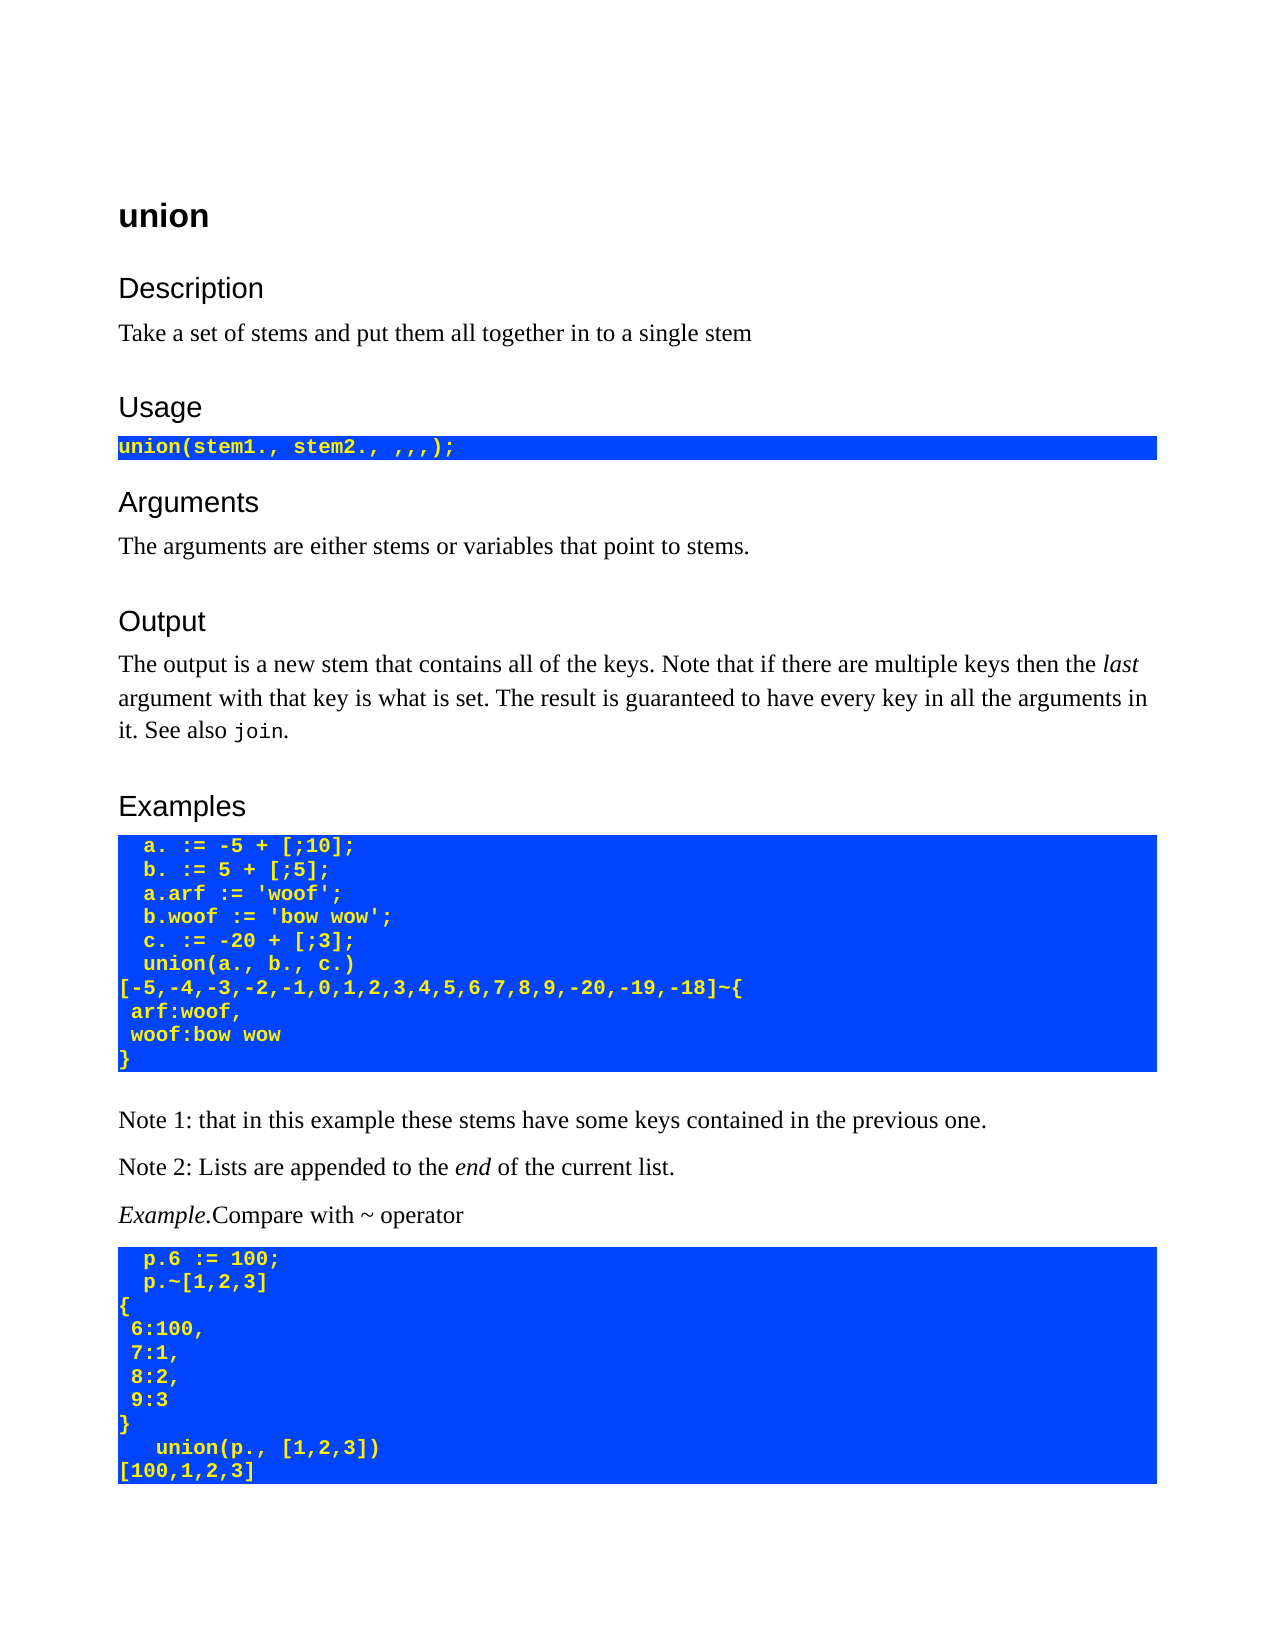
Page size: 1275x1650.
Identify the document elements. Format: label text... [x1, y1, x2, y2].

text a. := -5 + [;10]; [118, 835, 1157, 859]
text p.6 := 100; [118, 1247, 1157, 1271]
text arf:woof, [118, 1001, 1157, 1024]
text Note 2: Lists are appended to the end of the current list. [118, 1152, 1157, 1181]
subtitle Output [118, 603, 1157, 637]
text union(p., [1,2,3]) [118, 1437, 1157, 1460]
text a.arf := 'woof'; [118, 882, 1157, 906]
text 7:1, [118, 1342, 1157, 1366]
text b. := 5 + [;5]; [118, 859, 1157, 882]
text 8:2, [118, 1366, 1157, 1389]
text union(stem1., stem2., ,,,); [118, 436, 1157, 460]
text woof:bow wow [118, 1024, 1157, 1048]
text Example.Compare with ~ operator [118, 1200, 1157, 1229]
text [100,1,2,3] [118, 1460, 1157, 1484]
subtitle Description [118, 272, 1157, 305]
text { [118, 1295, 1157, 1318]
text 6:100, [118, 1318, 1157, 1342]
text c. := -20 + [;3]; [118, 930, 1157, 953]
subtitle Examples [118, 789, 1157, 823]
text } [118, 1048, 1157, 1072]
text p.~[1,2,3] [118, 1271, 1157, 1295]
subtitle Arguments [118, 485, 1157, 518]
text The arguments are either stems or variables that point to stems. [118, 531, 1157, 560]
subtitle Usage [118, 390, 1157, 424]
text union(a., b., c.) [118, 953, 1157, 977]
text [-5,-4,-3,-2,-1,0,1,2,3,4,5,6,7,8,9,-20,-19,-18]~{ [118, 977, 1157, 1001]
subtitle union [118, 118, 1157, 234]
text Take a set of stems and put them all together in to a single stem [118, 318, 1157, 346]
text Note 1: that in this example these stems have some keys contained in the previous one. [118, 1072, 1157, 1133]
text The output is a new stem that contains all of the keys. Note that if there are multiple keys then the last argument with that key is what is set. The result is guaranteed to have every key in all the arguments in it. See also join. [118, 649, 1157, 745]
text } [118, 1413, 1157, 1437]
text b.woof := 'bow wow'; [118, 906, 1157, 930]
text 9:3 [118, 1389, 1157, 1413]
